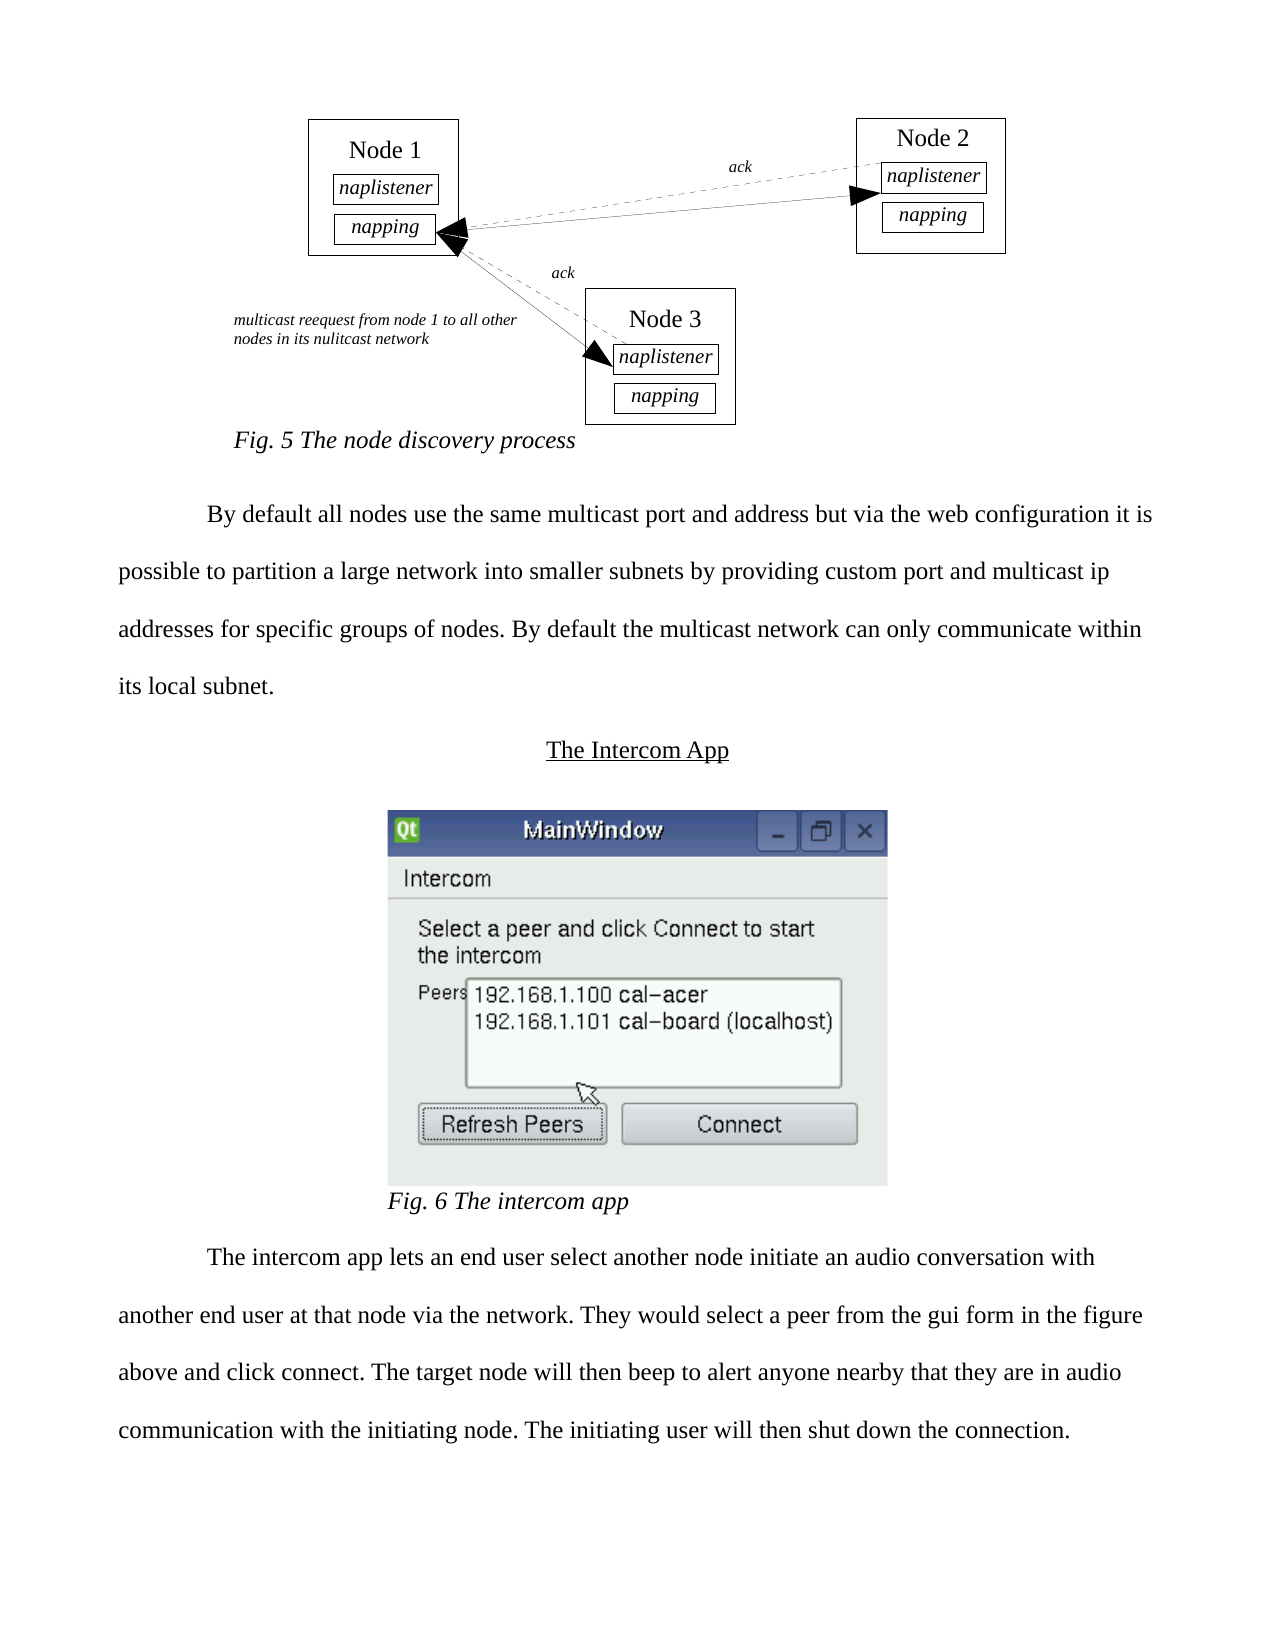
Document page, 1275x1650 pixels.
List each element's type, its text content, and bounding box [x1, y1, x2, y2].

text Fig. 5 The node discovery process [234, 131, 1006, 454]
text By default all nodes use the same multicast port and address but via the web configuration it is possible to partition a large network into smaller subnets by providing custom port and multicast ip addresses for specific groups of nodes. By default the multicast network can only communicate within its local subnet. [118, 499, 1157, 700]
text The intercom app lets an end user select another node initiate an audio conversation with another end user at that node via the network. They would select a peer from the gui form in the figure above and click connect. The target node will then beep to alert anyone nearby that they are in audio communication with the initiating node. The initiating user will then shut down the connection. [118, 1242, 1157, 1443]
text The Intercom App [118, 735, 1157, 763]
text Fig. 6 The intercom app [387, 1186, 887, 1214]
picture [387, 810, 888, 1186]
